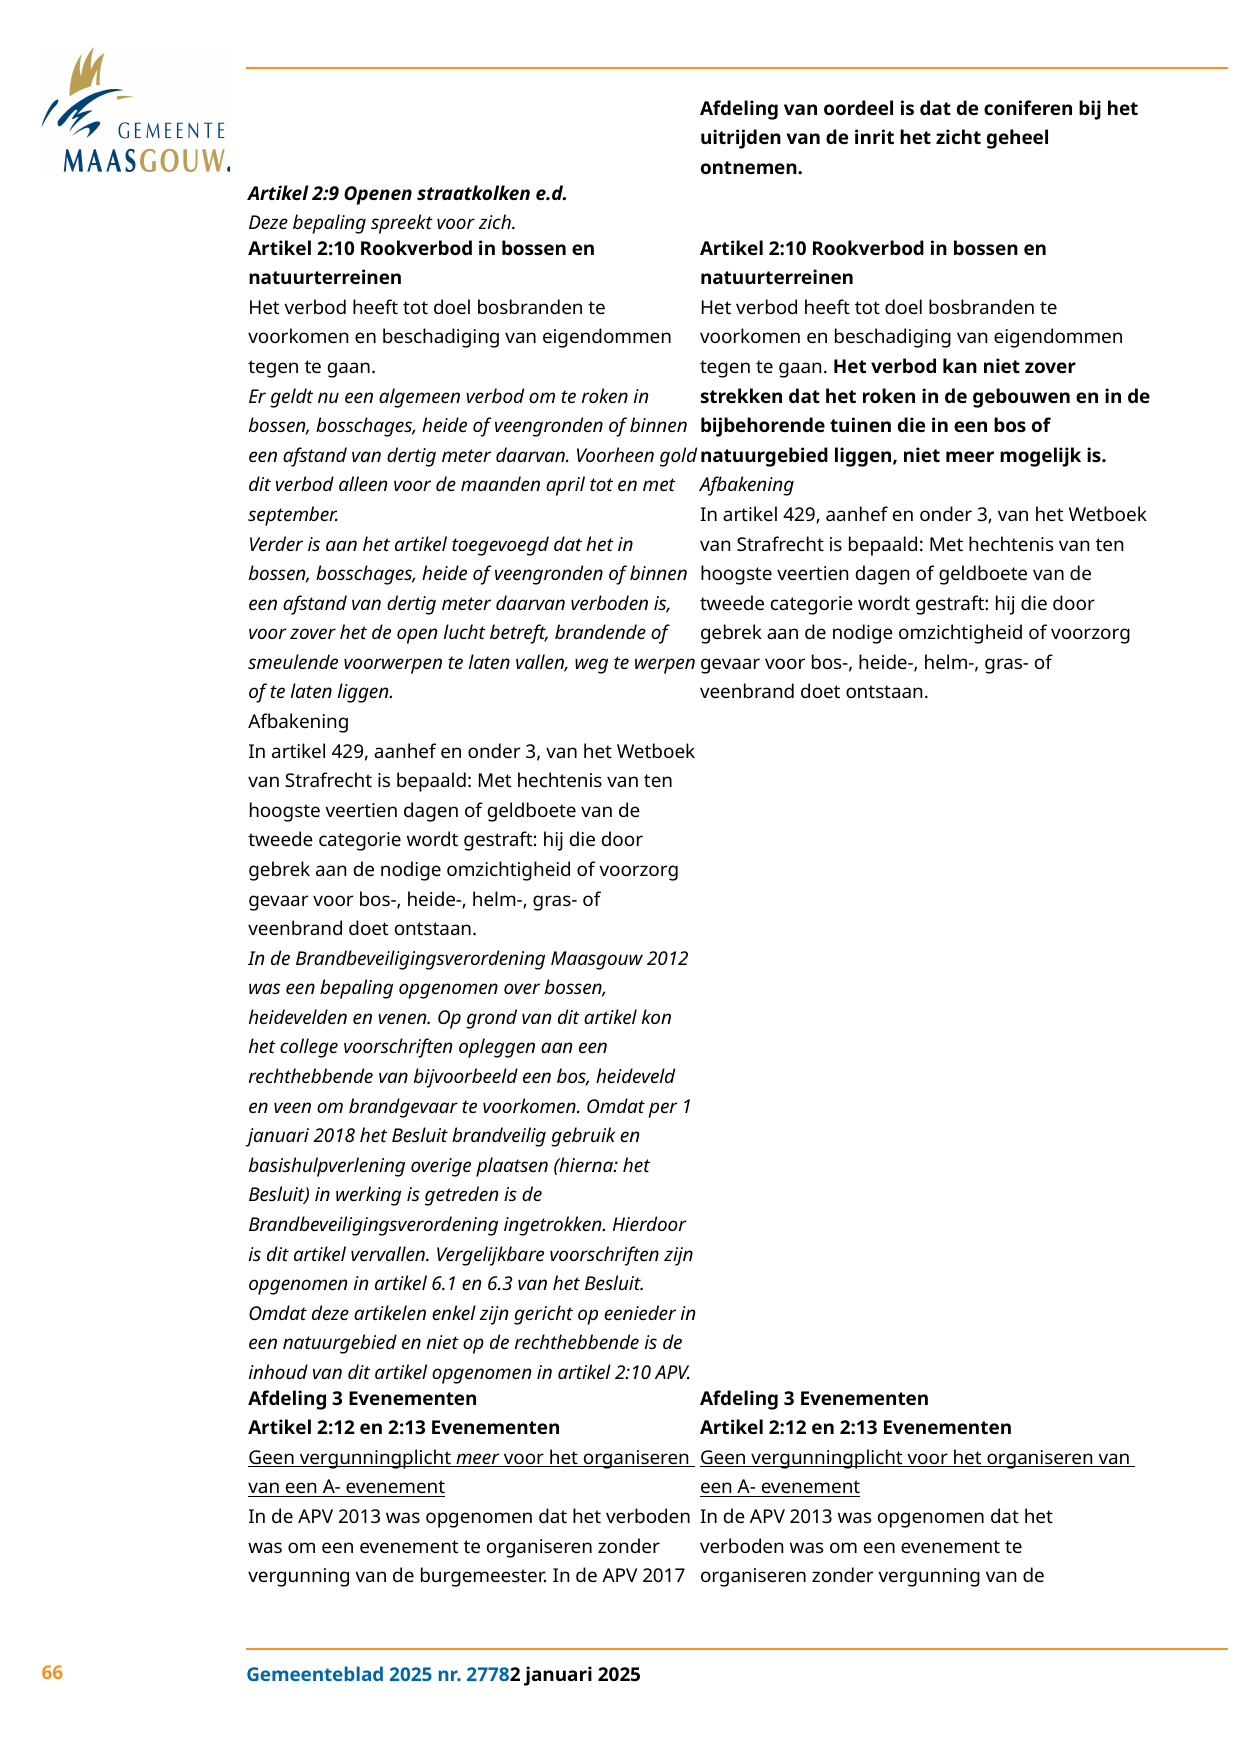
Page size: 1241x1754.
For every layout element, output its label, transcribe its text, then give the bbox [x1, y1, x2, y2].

picture [41, 47, 231, 172]
table_cell Afdeling 3 Evenementen Artikel 2:12 en 2:13 Evenementen Geen vergunningplicht meer voor het organiseren van een A- evenement In de APV 2013 was opgenomen dat het verboden was om een evenement te organiseren zonder vergunning van de burgemeester. In de APV 2017 [248, 1385, 700, 1588]
table_cell Afdeling 3 Evenementen Artikel 2:12 en 2:13 Evenementen Geen vergunningplicht voor het organiseren van een A- evenement In de APV 2013 was opgenomen dat het verboden was om een evenement te organiseren zonder vergunning van de [700, 1385, 1152, 1588]
table_cell Artikel 2:10 Rookverbod in bossen en natuurterreinen Het verbod heeft tot doel bosbranden te voorkomen en beschadiging van eigendommen tegen te gaan. Het verbod kan niet zover strekken dat het roken in de gebouwen en in de bijbehorende tuinen die in een bos of natuurgebied liggen, niet meer mogelijk is. Afbakening In artikel 429, aanhef en onder 3, van het Wetboek van Strafrecht is bepaald: Met hechtenis van ten hoogste veertien dagen of geldboete van de tweede categorie wordt gestraft: hij die door gebrek aan de nodige omzichtigheid of voorzorg gevaar voor bos-, heide-, helm-, gras- of veenbrand doet ontstaan. [700, 235, 1152, 1385]
table_cell Artikel 2:10 Rookverbod in bossen en natuurterreinen Het verbod heeft tot doel bosbranden te voorkomen en beschadiging van eigendommen tegen te gaan. Er geldt nu een algemeen verbod om te roken in bossen, bosschages, heide of veengronden of binnen een afstand van dertig meter daarvan. Voorheen gold dit verbod alleen voor de maanden april tot en met september. Verder is aan het artikel toegevoegd dat het in bossen, bosschages, heide of veengronden of binnen een afstand van dertig meter daarvan verboden is, voor zover het de open lucht betreft, brandende of smeulende voorwerpen te laten vallen, weg te werpen of te laten liggen. Afbakening In artikel 429, aanhef en onder 3, van het Wetboek van Strafrecht is bepaald: Met hechtenis van ten hoogste veertien dagen of geldboete van de tweede categorie wordt gestraft: hij die door gebrek aan de nodige omzichtigheid of voorzorg gevaar voor bos-, heide-, helm-, gras- of veenbrand doet ontstaan. In de Brandbeveiligingsverordening Maasgouw 2012 was een bepaling opgenomen over bossen, heidevelden en venen. Op grond van dit artikel kon het college voorschriften opleggen aan een rechthebbende van bijvoorbeeld een bos, heideveld en veen om brandgevaar te voorkomen. Omdat per 1 januari 2018 het Besluit brandveilig gebruik en basishulpverlening overige plaatsen (hierna: het Besluit) in werking is getreden is de Brandbeveiligingsverordening ingetrokken. Hierdoor is dit artikel vervallen. Vergelijkbare voorschriften zijn opgenomen in artikel 6.1 en 6.3 van het Besluit. Omdat deze artikelen enkel zijn gericht op eenieder in een natuurgebied en niet op de rechthebbende is de inhoud van dit artikel opgenomen in artikel 2:10 APV. [248, 235, 700, 1385]
table_cell [248, 95, 700, 180]
table_cell [700, 180, 1152, 235]
table_cell Afdeling van oordeel is dat de coniferen bij het uitrijden van de inrit het zicht geheel ontnemen. [700, 95, 1152, 180]
table_cell Artikel 2:9 Openen straatkolken e.d. Deze bepaling spreekt voor zich. [248, 180, 700, 235]
